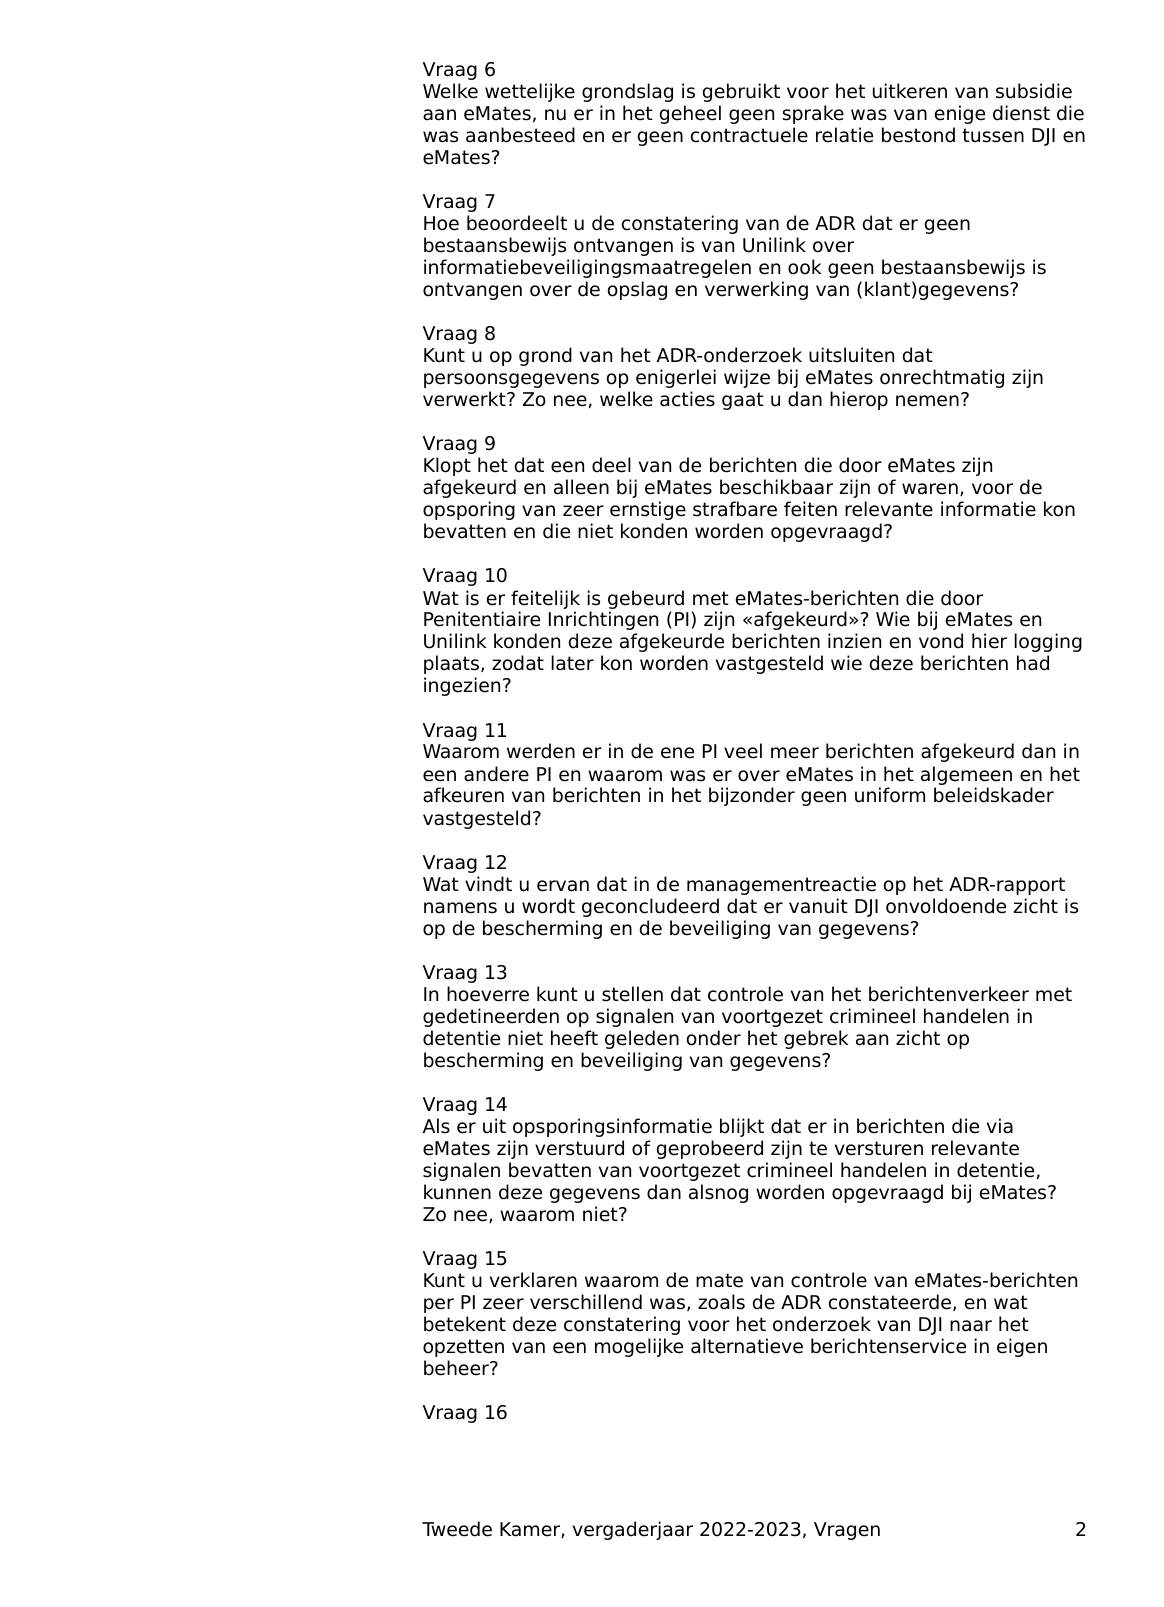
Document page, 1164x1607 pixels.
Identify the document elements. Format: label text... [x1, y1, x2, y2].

text Vraag 14 [422, 1094, 1087, 1116]
text Waarom werden er in de ene PI veel meer berichten afgekeurd dan in een andere PI en waarom was er over eMates in het algemeen en het afkeuren van berichten in het bijzonder geen uniform beleidskader vastgesteld? [422, 741, 1087, 829]
text Klopt het dat een deel van de berichten die door eMates zijn afgekeurd en alleen bij eMates beschikbaar zijn of waren, voor de opsporing van zeer ernstige strafbare feiten relevante informatie kon bevatten en die niet konden worden opgevraagd? [422, 455, 1087, 543]
text In hoeverre kunt u stellen dat controle van het berichtenverkeer met gedetineerden op signalen van voortgezet crimineel handelen in detentie niet heeft geleden onder het gebrek aan zicht op bescherming en beveiliging van gegevens? [422, 984, 1087, 1072]
text Wat vindt u ervan dat in de managementreactie op het ADR-rapport namens u wordt geconcludeerd dat er vanuit DJI onvoldoende zicht is op de bescherming en de beveiliging van gegevens? [422, 873, 1087, 939]
text Vraag 10 [422, 565, 1087, 587]
text Kunt u op grond van het ADR-onderzoek uitsluiten dat persoonsgegevens op enigerlei wijze bij eMates onrechtmatig zijn verwerkt? Zo nee, welke acties gaat u dan hierop nemen? [422, 345, 1087, 411]
text Vraag 6 [422, 59, 1087, 81]
text Vraag 8 [422, 323, 1087, 345]
text Vraag 7 [422, 191, 1087, 213]
text Vraag 13 [422, 962, 1087, 984]
text Hoe beoordeelt u de constatering van de ADR dat er geen bestaansbewijs ontvangen is van Unilink over informatiebeveiligingsmaatregelen en ook geen bestaansbewijs is ontvangen over de opslag en verwerking van (klant)gegevens? [422, 213, 1087, 301]
text Wat is er feitelijk is gebeurd met eMates-berichten die door Penitentiaire Inrichtingen (PI) zijn «afgekeurd»? Wie bij eMates en Unilink konden deze afgekeurde berichten inzien en vond hier logging plaats, zodat later kon worden vastgesteld wie deze berichten had ingezien? [422, 587, 1087, 697]
text Kunt u verklaren waarom de mate van controle van eMates-berichten per PI zeer verschillend was, zoals de ADR constateerde, en wat betekent deze constatering voor het onderzoek van DJI naar het opzetten van een mogelijke alternatieve berichtenservice in eigen beheer? [422, 1270, 1087, 1380]
text Als er uit opsporingsinformatie blijkt dat er in berichten die via eMates zijn verstuurd of geprobeerd zijn te versturen relevante signalen bevatten van voortgezet crimineel handelen in detentie, kunnen deze gegevens dan alsnog worden opgevraagd bij eMates? Zo nee, waarom niet? [422, 1116, 1087, 1226]
text Vraag 11 [422, 719, 1087, 741]
text Vraag 12 [422, 852, 1087, 873]
text Vraag 9 [422, 433, 1087, 455]
text Vraag 15 [422, 1248, 1087, 1270]
text Welke wettelijke grondslag is gebruikt voor het uitkeren van subsidie aan eMates, nu er in het geheel geen sprake was van enige dienst die was aanbesteed en er geen contractuele relatie bestond tussen DJI en eMates? [422, 81, 1087, 169]
text Vraag 16 [422, 1402, 1087, 1424]
